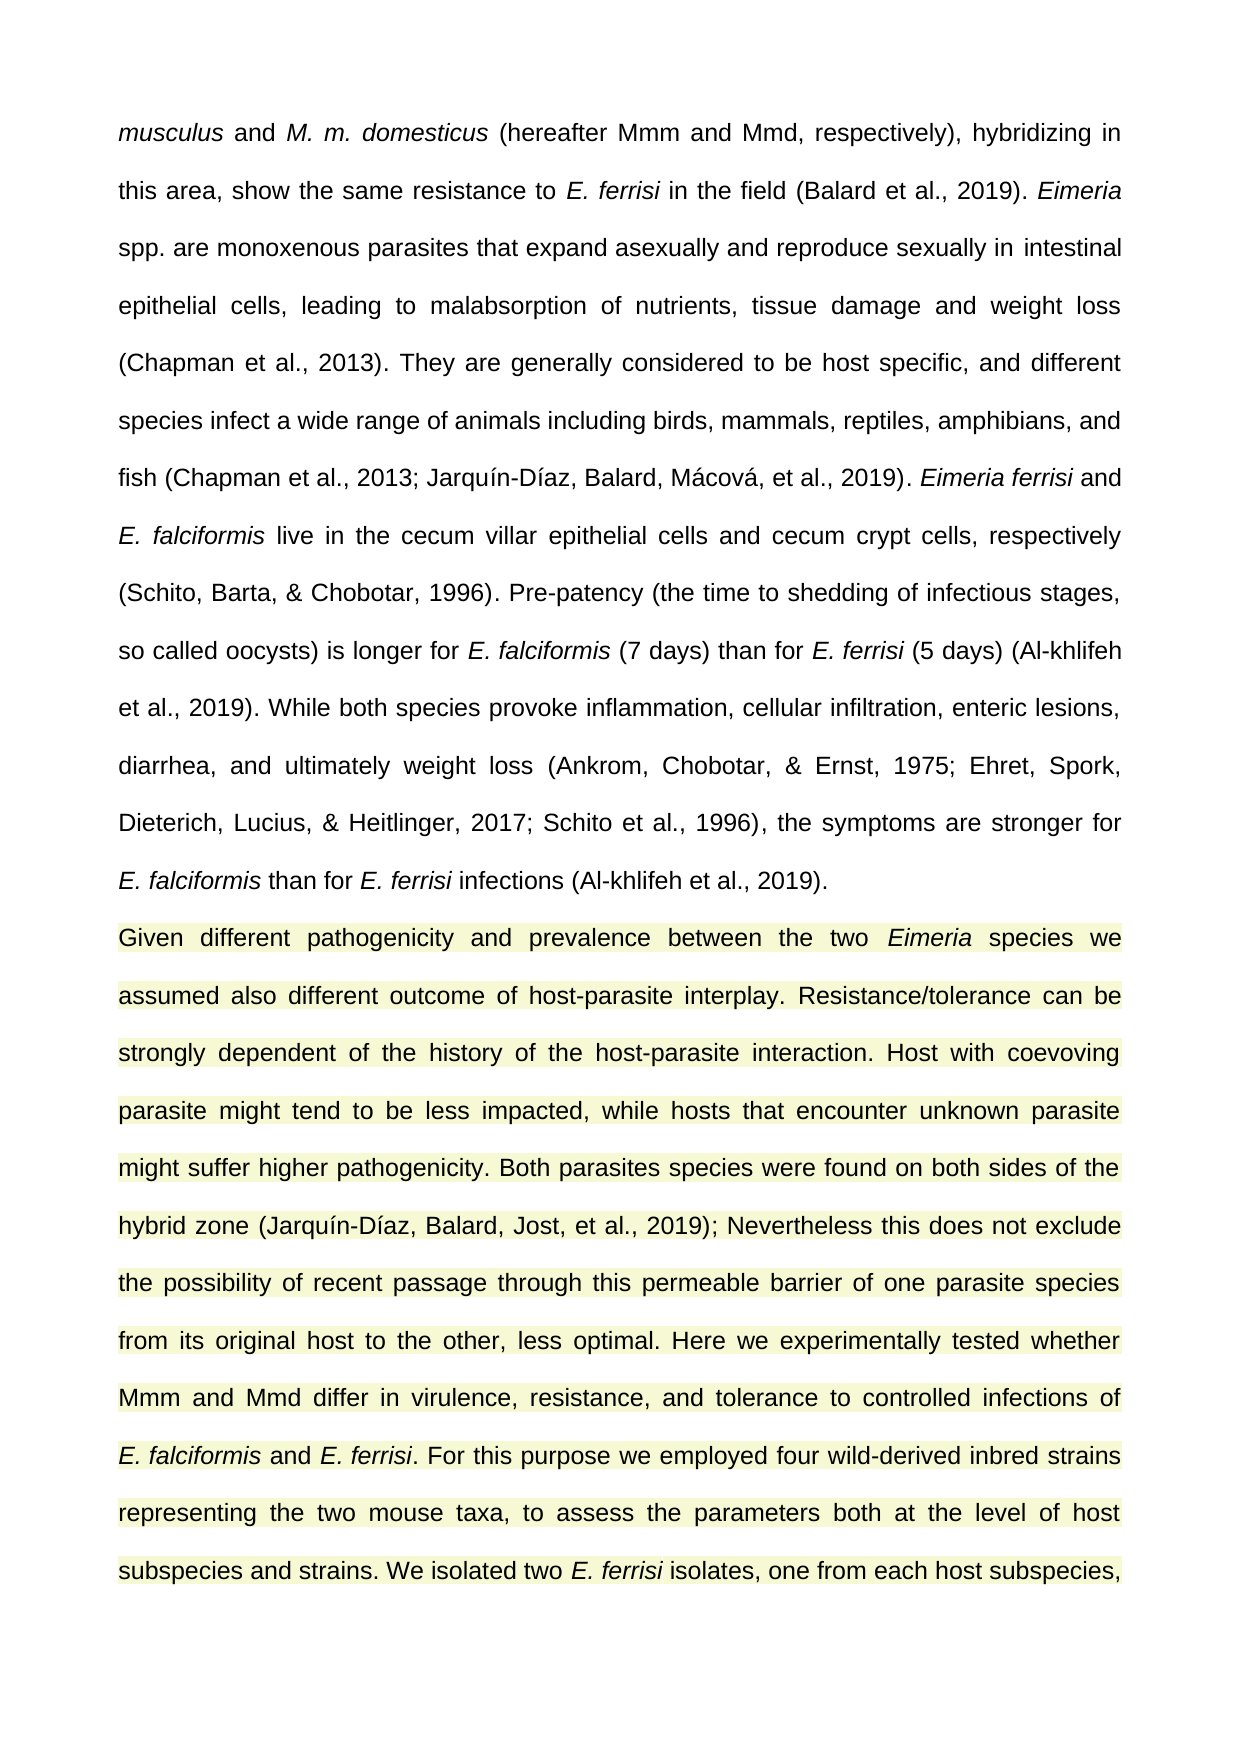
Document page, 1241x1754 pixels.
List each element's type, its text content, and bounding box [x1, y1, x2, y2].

text musculus and M. m. domesticus (hereafter Mmm and Mmd, respectively), hybridizing in this area, show the same resistance to E. ferrisi in the field (Balard et al., 2019). Eimeria spp. are monoxenous parasites that expand asexually and reproduce sexually in intestinal epithelial cells, leading to malabsorption of nutrients, tissue damage and weight loss (Chapman et al., 2013). They are generally considered to be host specific, and different species infect a wide range of animals including birds, mammals, reptiles, amphibians, and fish (Chapman et al., 2013; Jarquín-Díaz, Balard, Mácová, et al., 2019). Eimeria ferrisi and E. falciformis live in the cecum villar epithelial cells and cecum crypt cells, respectively (Schito, Barta, & Chobotar, 1996). Pre-patency (the time to shedding of infectious stages, so called oocysts) is longer for E. falciformis (7 days) than for E. ferrisi (5 days) (Al-khlifeh et al., 2019). While both species provoke inflammation, cellular infiltration, enteric lesions, diarrhea, and ultimately weight loss (Ankrom, Chobotar, & Ernst, 1975; Ehret, Spork, Dieterich, Lucius, & Heitlinger, 2017; Schito et al., 1996), the symptoms are stronger for E. falciformis than for E. ferrisi infections (Al-khlifeh et al., 2019). [118, 118, 1122, 894]
text Given different pathogenicity and prevalence between the two Eimeria species we assumed also different outcome of host-parasite interplay. Resistance/tolerance can be strongly dependent of the history of the host-parasite interaction. Host with coevoving parasite might tend to be less impacted, while hosts that encounter unknown parasite might suffer higher pathogenicity. Both parasites species were found on both sides of the hybrid zone (Jarquín-Díaz, Balard, Jost, et al., 2019); Nevertheless this does not exclude the possibility of recent passage through this permeable barrier of one parasite species from its original host to the other, less optimal. Here we experimentally tested whether Mmm and Mmd differ in virulence, resistance, and tolerance to controlled infections of E. falciformis and E. ferrisi. For this purpose we employed four wild-derived inbred strains representing the two mouse taxa, to assess the parameters both at the level of host subspecies and strains. We isolated two E. ferrisi isolates, one from each host subspecies, [118, 923, 1122, 1584]
